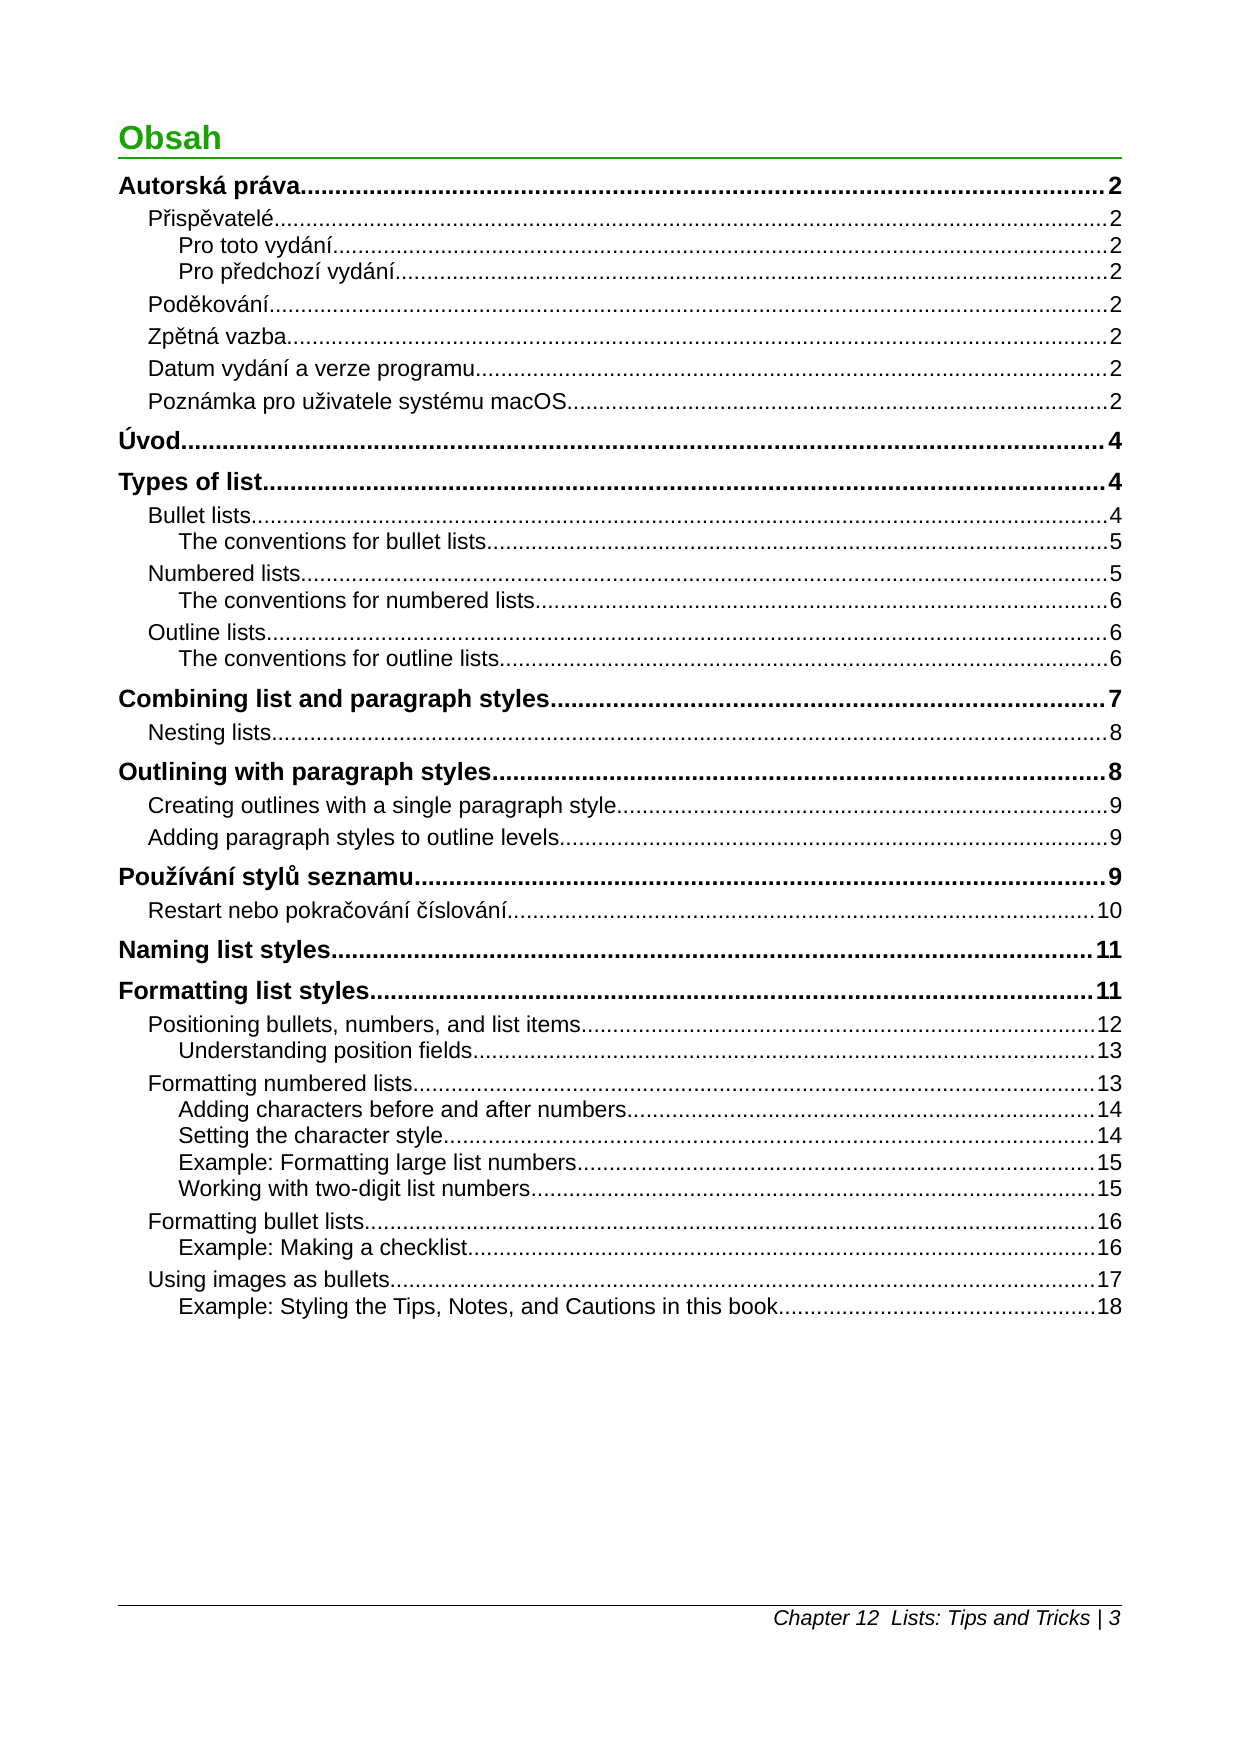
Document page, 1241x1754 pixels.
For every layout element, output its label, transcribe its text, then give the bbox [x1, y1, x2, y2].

text Zpětná vazba 2 [148, 323, 1122, 349]
text Outlining with paragraph styles 8 [118, 757, 1122, 786]
text Example: Styling the Tips, Notes, and Cautions in this book 18 [178, 1293, 1122, 1319]
text Poznámka pro uživatele systému macOS 2 [148, 388, 1122, 414]
text Pro předchozí vydání 2 [178, 258, 1122, 284]
text Poděkování 2 [148, 291, 1122, 317]
text Understanding position fields 13 [178, 1037, 1122, 1064]
text Using images as bullets 17 [148, 1266, 1122, 1293]
text Přispěvatelé 2 [148, 205, 1122, 232]
text Example: Formatting large list numbers 15 [178, 1149, 1122, 1175]
text Pro toto vydání 2 [178, 232, 1122, 258]
text Adding paragraph styles to outline levels 9 [148, 824, 1122, 850]
text Úvod 4 [118, 426, 1122, 455]
text Combining list and paragraph styles 7 [118, 684, 1122, 712]
text Adding characters before and after numbers 14 [178, 1096, 1122, 1122]
text Datum vydání a verze programu 2 [148, 355, 1122, 382]
text The conventions for bullet lists 5 [178, 528, 1122, 554]
text Formatting numbered lists 13 [148, 1070, 1122, 1096]
text Outline lists 6 [148, 619, 1122, 645]
text Používání stylů seznamu 9 [118, 862, 1122, 891]
text Restart nebo pokračování číslování 10 [148, 897, 1122, 923]
text Positioning bullets, numbers, and list items 12 [148, 1011, 1122, 1037]
text Working with two-digit list numbers 15 [178, 1175, 1122, 1202]
text The conventions for numbered lists 6 [178, 587, 1122, 613]
text Example: Making a checklist 16 [178, 1234, 1122, 1260]
text The conventions for outline lists 6 [178, 645, 1122, 672]
text Setting the character style 14 [178, 1122, 1122, 1149]
text Naming list styles 11 [118, 936, 1122, 964]
subtitle Obsah [118, 118, 1122, 157]
text Autorská práva 2 [118, 171, 1122, 199]
text Formatting bullet lists 16 [148, 1208, 1122, 1234]
text Nesting lists 8 [148, 718, 1122, 745]
text Formatting list styles 11 [118, 976, 1122, 1005]
text Types of list 4 [118, 467, 1122, 496]
text Creating outlines with a single paragraph style 9 [148, 792, 1122, 818]
text Bullet lists 4 [148, 502, 1122, 528]
text Numbered lists 5 [148, 560, 1122, 587]
